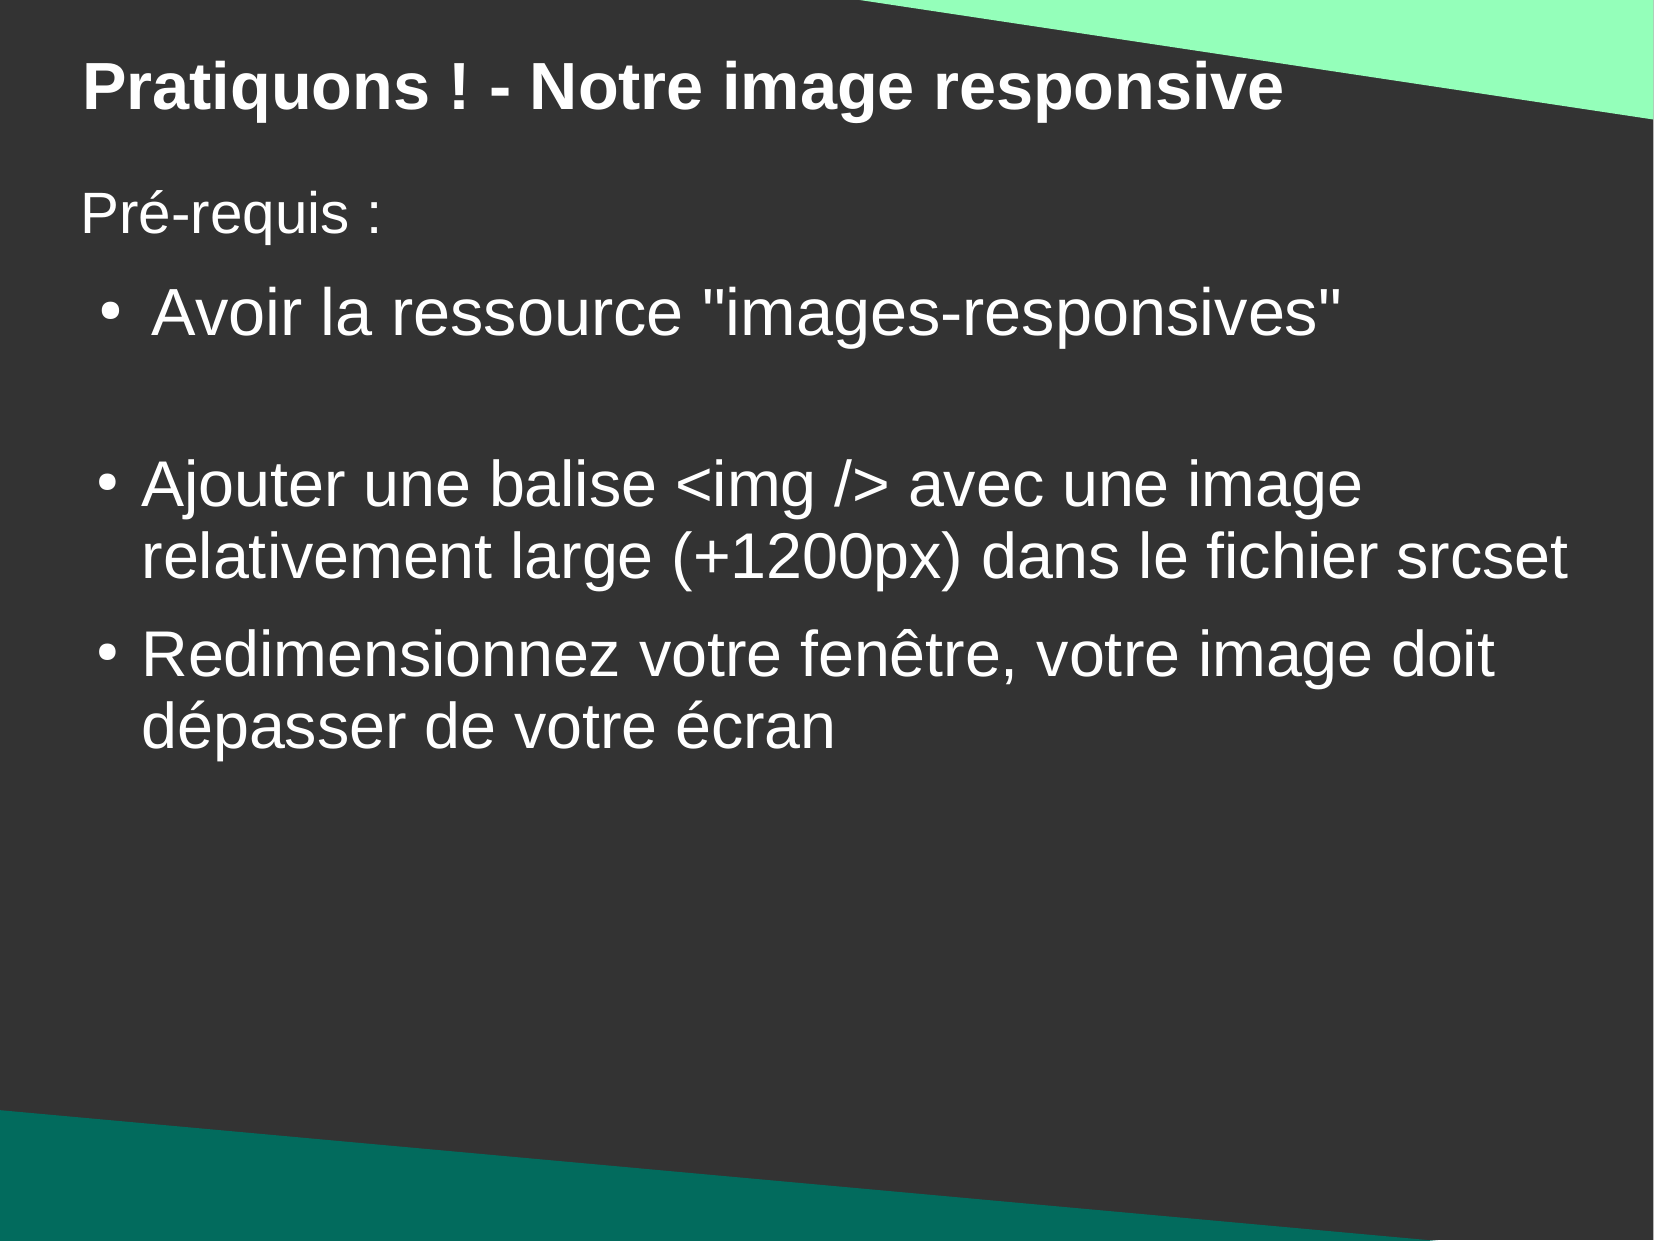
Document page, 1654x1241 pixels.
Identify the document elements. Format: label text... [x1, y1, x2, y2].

list Ajouter une balise <img /> avec une image relativement large (+1200px) dans le fichier srcset Redimensionnez votre fenêtre, votre image doit dépasser de votre écran [80, 447, 1605, 768]
list Pré-requis : Avoir la ressource "images-responsives" [80, 180, 1620, 355]
text_box [859, 0, 1654, 120]
title Pratiquons ! - Notre image responsive [82, 49, 1571, 152]
